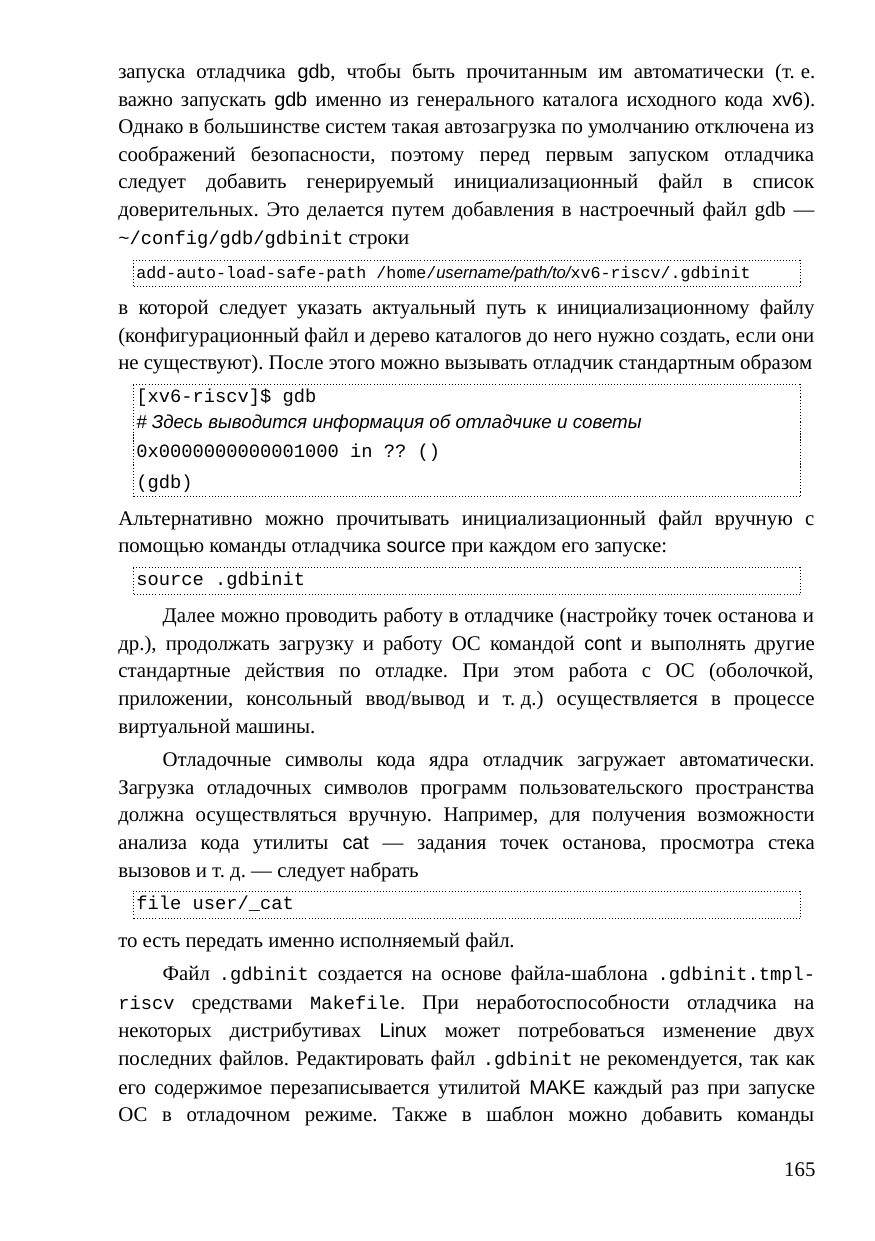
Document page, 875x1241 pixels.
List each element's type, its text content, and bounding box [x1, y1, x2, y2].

text file user/_cat [133, 891, 800, 918]
text source .gdbinit [133, 567, 800, 594]
text (gdb) [133, 469, 800, 497]
text запуска отладчика gdb, чтобы быть прочитанным им автоматически (т. е. важно запускать gdb именно из генерального каталога исходного кода xv6). Однако в большинстве систем такая автозагрузка по умолчанию отключена из соображений безопасности, поэтому перед первым запуском отладчика следует добавить генерируемый инициализационный файл в список доверительных. Это делается путем добавления в настроечный файл gdb — ~/config/gdb/gdbinit строки [118, 59, 815, 250]
text add-auto-load-safe-path /home/username/path/to/xv6-riscv/.gdbinit [133, 259, 800, 286]
text Далее можно проводить работу в отладчике (настройку точек останова и др.), продолжать загрузку и работу ОС командой cont и выполнять другие стандартные действия по отладке. При этом работа с ОС (оболочкой, приложении, консольный ввод/вывод и т. д.) осуществляется в процессе виртуальной машины. [118, 603, 815, 738]
text [xv6-riscv]$ gdb # Здесь выводится информация об отладчике и советы [133, 384, 800, 433]
text 0x0000000000001000 in ?? () [133, 439, 800, 463]
text Отладочные символы кода ядра отладчик загружает автоматически. Загрузка отладочных символов программ пользовательского пространства должна осуществляться вручную. Например, для получения возможности анализа кода утилиты cat — задания точек останова, просмотра стека вызовов и т. д. — следует набрать [118, 747, 815, 882]
text Альтернативно можно прочитывать инициализационный файл вручную с помощью команды отладчика source при каждом его запуске: [118, 506, 815, 557]
text то есть передать именно исполняемый файл. [118, 927, 815, 952]
text Файл .gdbinit создается на основе файла-шаблона .gdbinit.tmpl-riscv средствами Makefile. При неработоспособности отладчика на некоторых дистрибутивах Linux может потребоваться изменение двух последних файлов. Редактировать файл .gdbinit не рекомендуется, так как его содержимое перезаписывается утилитой MAKE каждый раз при запуске ОС в отладочном режиме. Также в шаблон можно добавить команды [118, 961, 815, 1126]
text в которой следует указать актуальный путь к инициализационному файлу (конфигурационный файл и дерево каталогов до него нужно создать, если они не существуют). После этого можно вызывать отладчик стандартным образом [118, 295, 815, 374]
